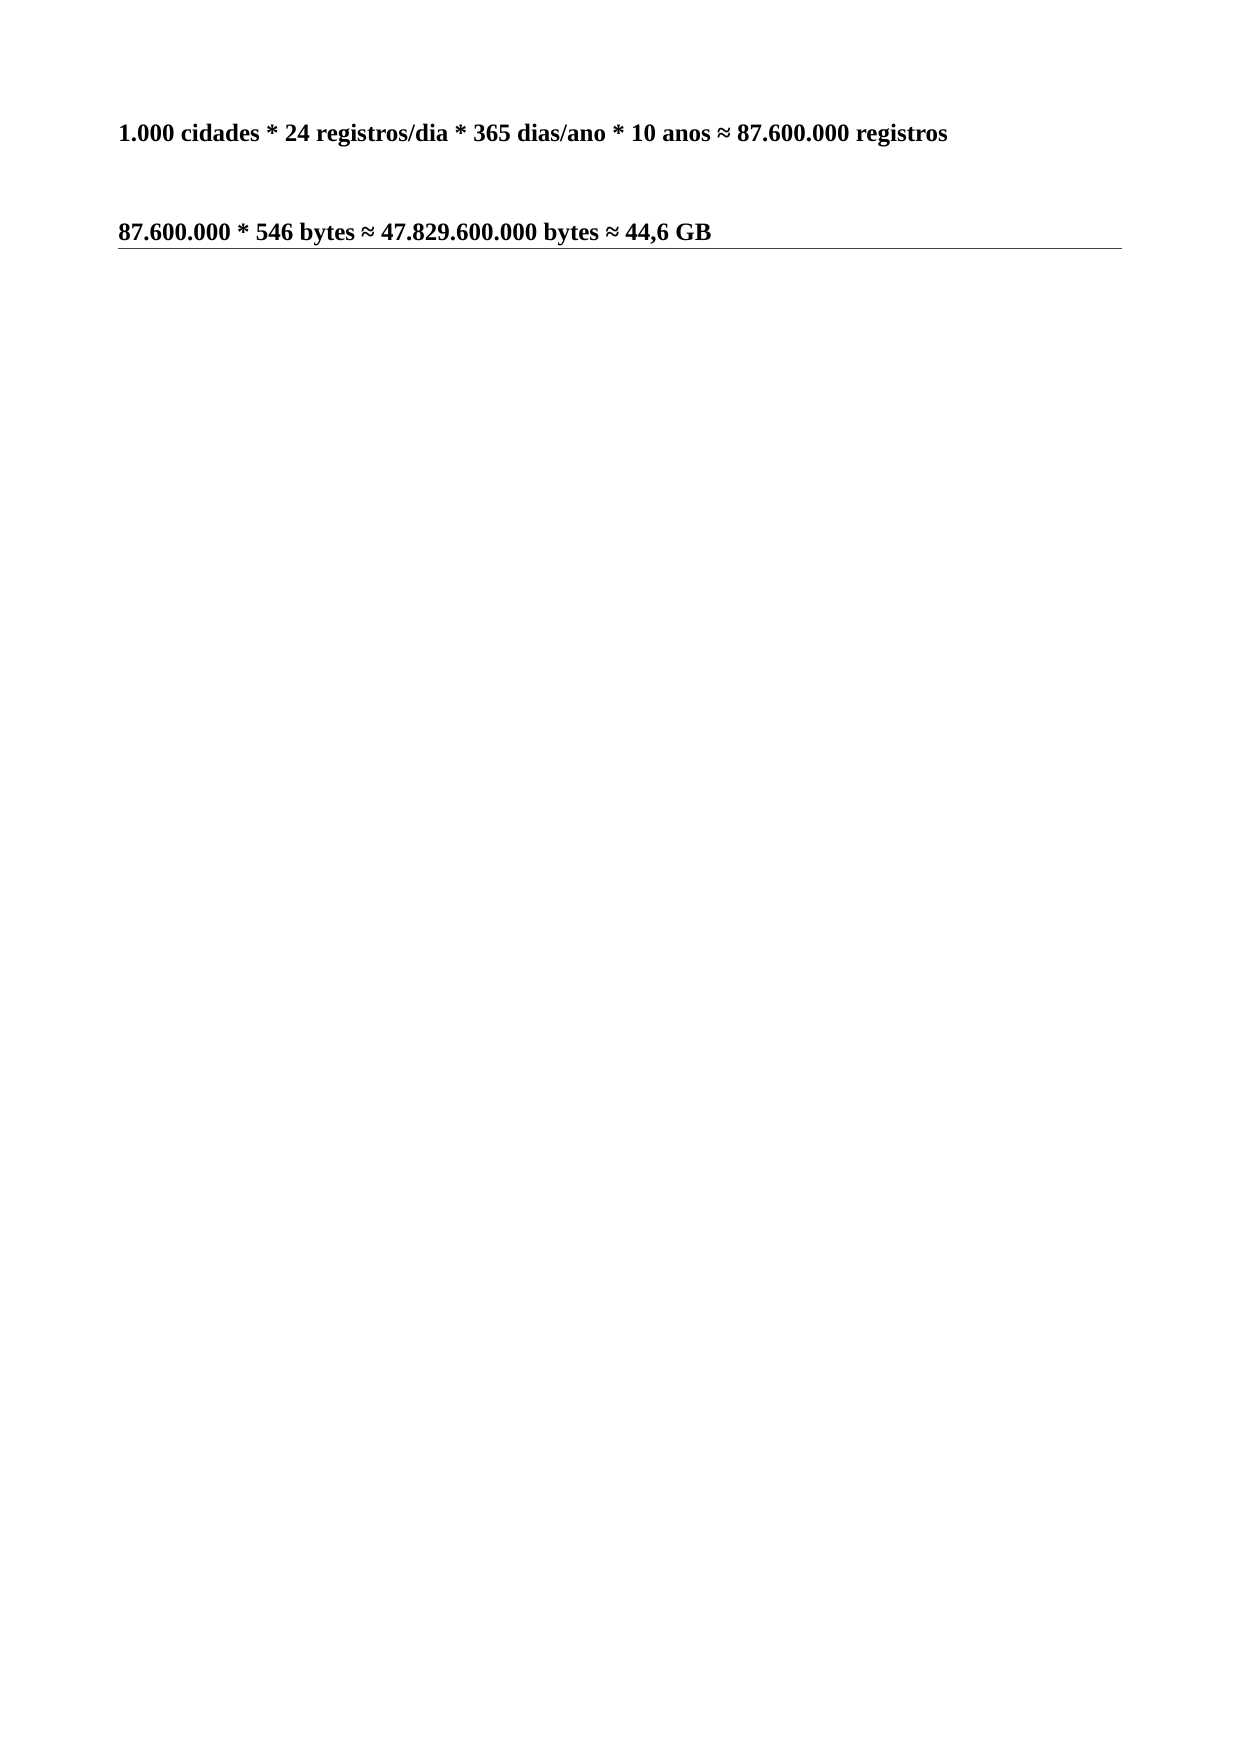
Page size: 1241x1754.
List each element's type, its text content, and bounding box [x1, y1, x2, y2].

text 87.600.000 * 546 bytes ≈ 47.829.600.000 bytes ≈ 44,6 GB [118, 217, 1122, 248]
text 1.000 cidades * 24 registros/dia * 365 dias/ano * 10 anos ≈ 87.600.000 registros [118, 118, 1122, 147]
